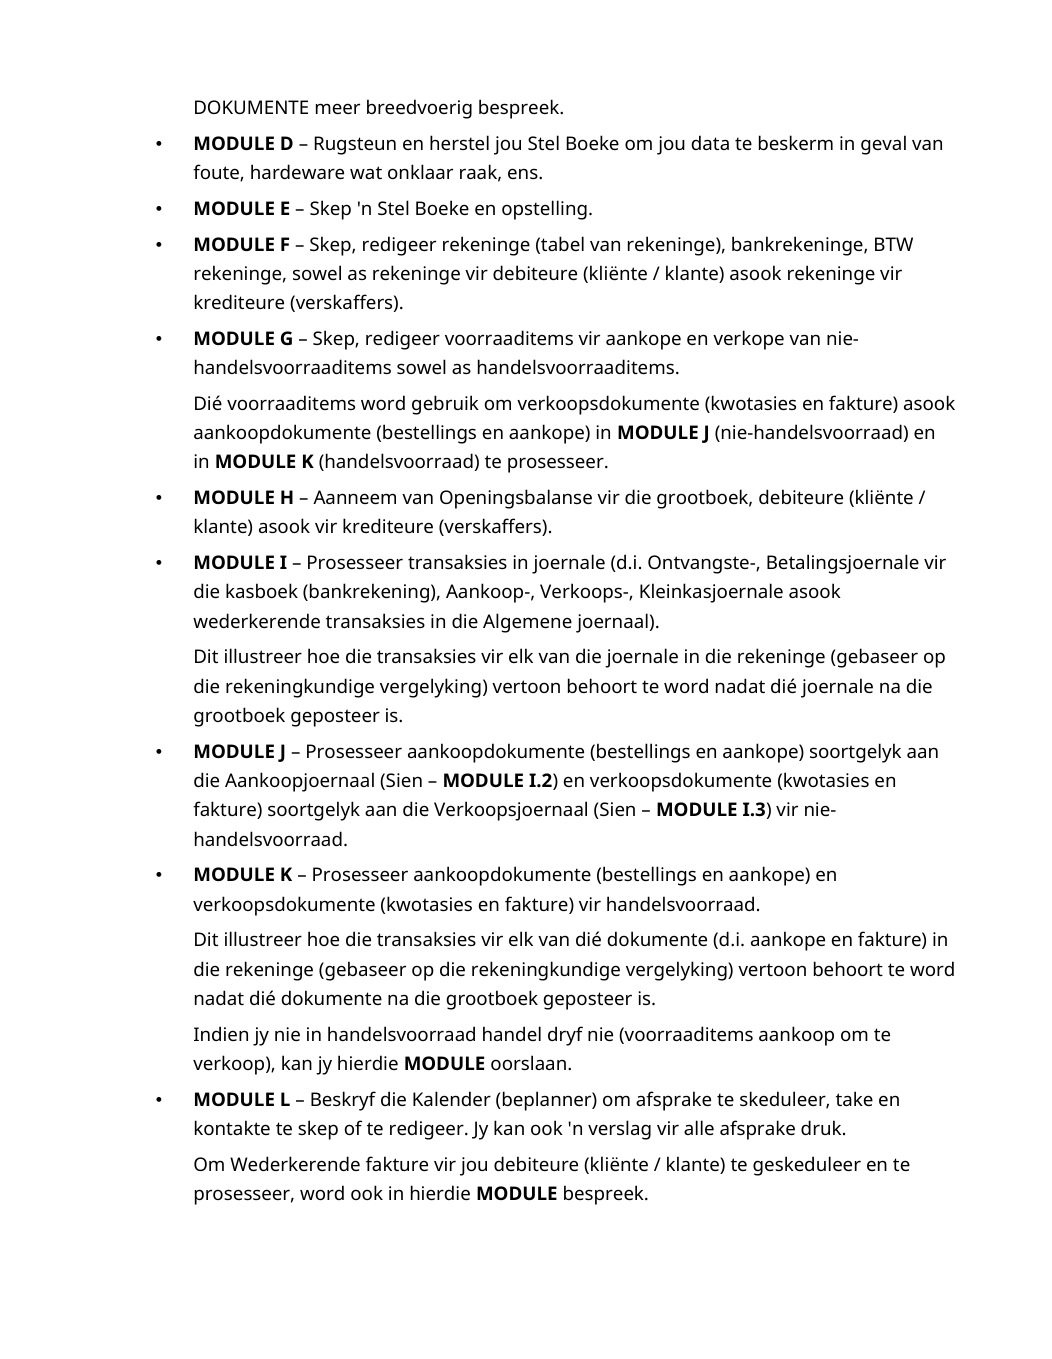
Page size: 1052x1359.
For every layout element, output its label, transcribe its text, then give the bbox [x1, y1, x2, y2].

list Dit illustreer hoe die transaksies vir elk van die joernale in die rekeninge (gebaseer op die rekeningkundige vergelyking) vertoon behoort te word nadat dié joernale na die grootboek geposteer is. [156, 644, 957, 728]
list MODULE L – Beskryf die Kalender (beplanner) om afsprake te skeduleer, take en kontakte te skep of te redigeer. Jy kan ook 'n verslag vir alle afsprake druk. [156, 1086, 957, 1141]
list Dié voorraaditems word gebruik om verkoopsdokumente (kwotasies en fakture) asook aankoopdokumente (bestellings en aankope) in MODULE J (nie-handelsvoorraad) en in MODULE K (handelsvoorraad) te prosesseer. [156, 390, 957, 474]
list DOKUMENTE meer breedvoerig bespreek. [156, 94, 957, 120]
list MODULE K – Prosesseer aankoopdokumente (bestellings en aankope) en verkoopsdokumente (kwotasies en fakture) vir handelsvoorraad. [156, 862, 957, 916]
list MODULE H – Aanneem van Openingsbalanse vir die grootboek, debiteure (kliënte / klante) asook vir krediteure (verskaffers). [156, 484, 957, 539]
list MODULE I – Prosesseer transaksies in joernale (d.i. Ontvangste-, Betalingsjoernale vir die kasboek (bankrekening), Aankoop-, Verkoops-, Kleinkasjoernale asook wederkerende transaksies in die Algemene joernaal). [156, 549, 957, 633]
list MODULE G – Skep, redigeer voorraaditems vir aankope en verkope van nie- handelsvoorraaditems sowel as handelsvoorraaditems. [156, 325, 957, 380]
list Indien jy nie in handelsvoorraad handel dryf nie (voorraaditems aankoop om te verkoop), kan jy hierdie MODULE oorslaan. [156, 1021, 957, 1076]
list MODULE J – Prosesseer aankoopdokumente (bestellings en aankope) soortgelyk aan die Aankoopjoernaal (Sien – MODULE I.2) en verkoopsdokumente (kwotasies en fakture) soortgelyk aan die Verkoopsjoernaal (Sien – MODULE I.3) vir nie-handelsvoorraad. [156, 738, 957, 851]
list MODULE E – Skep 'n Stel Boeke en opstelling. [156, 195, 957, 221]
list MODULE F – Skep, redigeer rekeninge (tabel van rekeninge), bankrekeninge, BTW rekeninge, sowel as rekeninge vir debiteure (kliënte / klante) asook rekeninge vir krediteure (verskaffers). [156, 231, 957, 315]
list MODULE D – Rugsteun en herstel jou Stel Boeke om jou data te beskerm in geval van foute, hardeware wat onklaar raak, ens. [156, 130, 957, 185]
list Dit illustreer hoe die transaksies vir elk van dié dokumente (d.i. aankope en fakture) in die rekeninge (gebaseer op die rekeningkundige vergelyking) vertoon behoort te word nadat dié dokumente na die grootboek geposteer is. [156, 927, 957, 1011]
list Om Wederkerende fakture vir jou debiteure (kliënte / klante) te geskeduleer en te prosesseer, word ook in hierdie MODULE bespreek. [156, 1151, 957, 1206]
